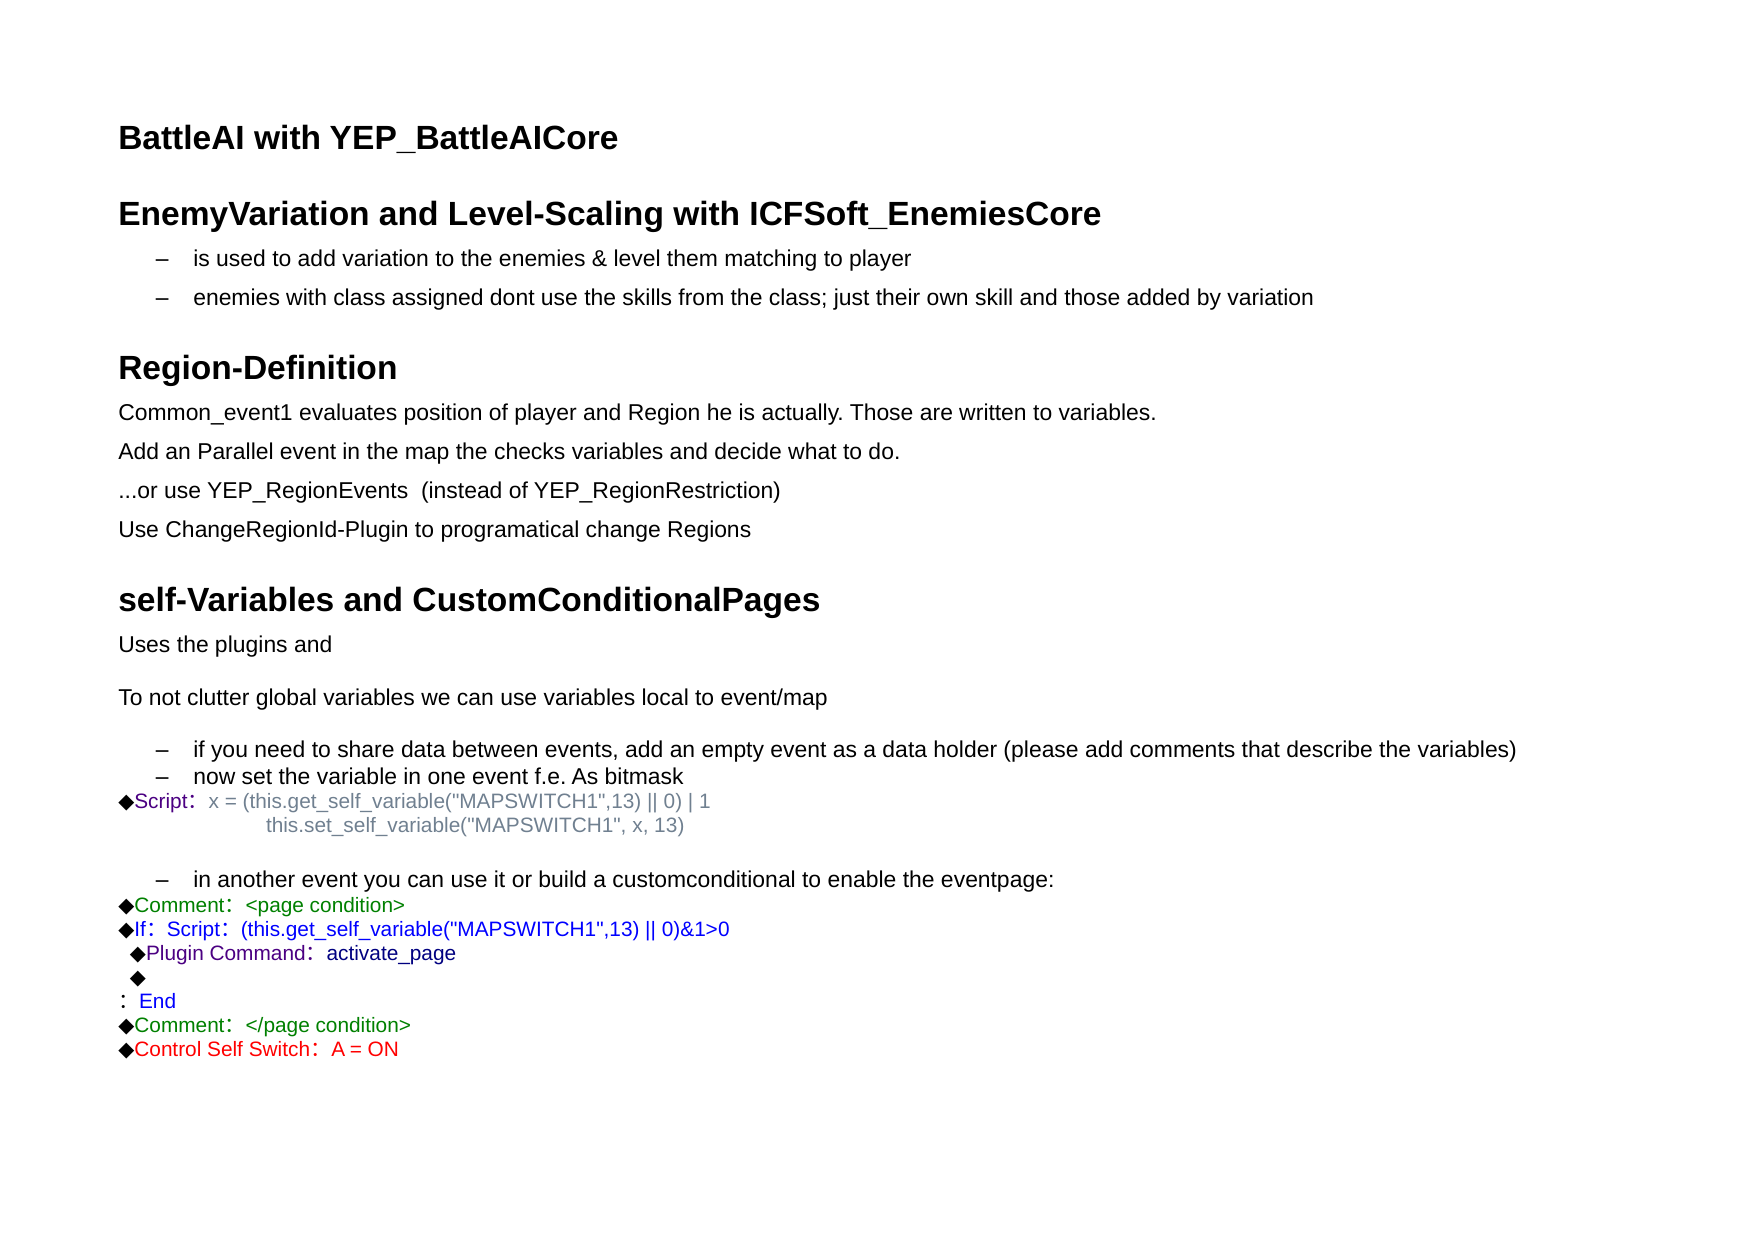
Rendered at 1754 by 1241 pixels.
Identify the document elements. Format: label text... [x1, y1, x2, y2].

text ◆If：Script：(this.get_self_variable("MAPSWITCH1",13) || 0)&1>0 [118, 917, 1636, 941]
list enemies with class assigned dont use the skills from the class; just their own skill and those added by variation [156, 284, 1636, 311]
text Common_event1 evaluates position of player and Region he is actually. Those are written to variables. [118, 399, 1636, 426]
text ：End [118, 988, 1636, 1012]
text Add an Parallel event in the map the checks variables and decide what to do. [118, 438, 1636, 464]
list now set the variable in one event f.e. As bitmask [156, 763, 1636, 789]
text ◆Script：x = (this.get_self_variable("MAPSWITCH1",13) || 0) | 1 [118, 789, 1636, 813]
text ◆Comment：</page condition> [118, 1012, 1636, 1036]
subtitle Region-Definition [118, 348, 1636, 387]
subtitle self-Variables and CustomConditionalPages [118, 580, 1636, 618]
subtitle BattleAI with YEP_BattleAICore [118, 118, 1636, 157]
text ...or use YEP_RegionEvents (instead of YEP_RegionRestriction) [118, 477, 1636, 503]
text ◆Comment：<page condition> [118, 893, 1636, 917]
subtitle EnemyVariation and Level-Scaling with ICFSoft_EnemiesCore [118, 194, 1636, 233]
text Use ChangeRegionId-Plugin to programatical change Regions [118, 516, 1636, 542]
list if you need to share data between events, add an empty event as a data holder (please add comments that describe the variables) [156, 736, 1636, 763]
text ◆Plugin Command：activate_page [118, 941, 1636, 964]
text Uses the plugins and [118, 631, 1636, 657]
list in another event you can use it or build a customconditional to enable the eventpage: [156, 866, 1636, 893]
text ◆Control Self Switch：A = ON [118, 1036, 1636, 1060]
text ◆ [118, 964, 1636, 988]
text this.set_self_variable("MAPSWITCH1", x, 13) [118, 813, 1636, 837]
list is used to add variation to the enemies & level them matching to player [156, 245, 1636, 272]
text To not clutter global variables we can use variables local to event/map [118, 683, 1636, 710]
